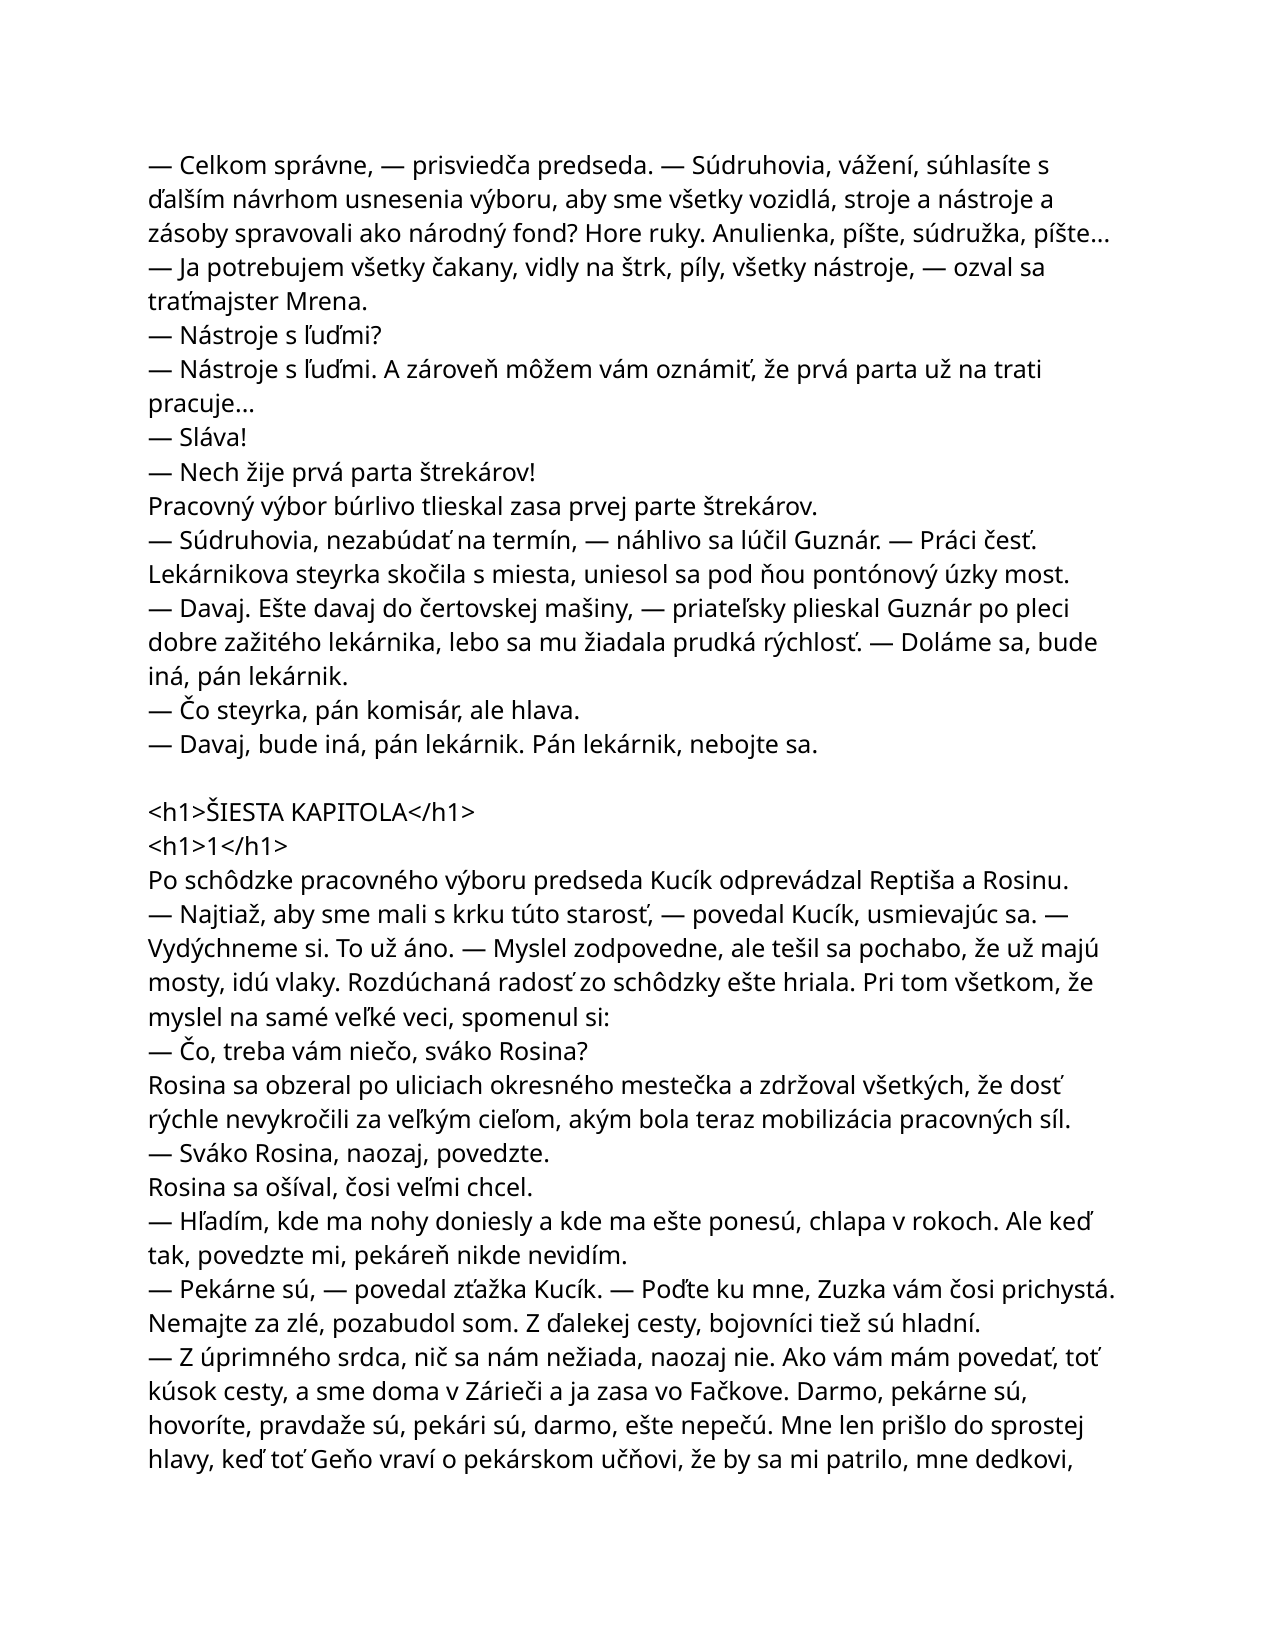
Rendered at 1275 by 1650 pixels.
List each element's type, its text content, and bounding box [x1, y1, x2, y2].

text — Najtiaž, aby sme mali s krku túto starosť, — povedal Kucík, usmievajúc sa. — Vydýchneme si. To už áno. — Myslel zodpovedne, ale tešil sa pochabo, že už majú mosty, idú vlaky. Rozdúchaná radosť zo schôdzky ešte hriala. Pri tom všetkom, že myslel na samé veľké veci, spomenul si: [148, 897, 1127, 1033]
text — Súdruhovia, nezabúdať na termín, — náhlivo sa lúčil Guznár. — Práci česť. [148, 522, 1127, 556]
text — Hľadím, kde ma nohy doniesly a kde ma ešte ponesú, chlapa v rokoch. Ale keď tak, povedzte mi, pekáreň nikde nevidím. [148, 1203, 1127, 1272]
text — Nech žije prvá parta štrekárov! [148, 454, 1127, 488]
text — Čo steyrka, pán komisár, ale hlava. [148, 693, 1127, 727]
text Po schôdzke pracovného výboru predseda Kucík odprevádzal Reptiša a Rosinu. [148, 863, 1127, 897]
text — Ja potrebujem všetky čakany, vidly na štrk, píly, všetky nástroje, — ozval sa traťmajster Mrena. [148, 250, 1127, 318]
text — Nástroje s ľuďmi. A zároveň môžem vám oznámiť, že prvá parta už na trati pracuje... [148, 352, 1127, 420]
text — Z úprimného srdca, nič sa nám nežiada, naozaj nie. Ako vám mám povedať, toť kúsok cesty, a sme doma v Zárieči a ja zasa vo Fačkove. Darmo, pekárne sú, hovoríte, pravdaže sú, pekári sú, darmo, ešte nepečú. Mne len prišlo do sprostej hlavy, keď toť Geňo vraví o pekárskom učňovi, že by sa mi patrilo, mne dedkovi, [148, 1340, 1127, 1476]
text Rosina sa obzeral po uliciach okresného mestečka a zdržoval všetkých, že dosť rýchle nevykročili za veľkým cieľom, akým bola teraz mobilizácia pracovných síl. [148, 1067, 1127, 1135]
text <h1>ŠIESTA KAPITOLA</h1> [148, 795, 1127, 829]
text — Pekárne sú, — povedal zťažka Kucík. — Poďte ku mne, Zuzka vám čosi prichystá. Nemajte za zlé, pozabudol som. Z ďalekej cesty, bojovníci tiež sú hladní. [148, 1272, 1127, 1340]
text — Sláva! [148, 420, 1127, 454]
text — Nástroje s ľuďmi? [148, 318, 1127, 352]
text Rosina sa ošíval, čosi veľmi chcel. [148, 1169, 1127, 1203]
text — Čo, treba vám niečo, sváko Rosina? [148, 1033, 1127, 1067]
text Lekárnikova steyrka skočila s miesta, uniesol sa pod ňou pontónový úzky most. [148, 556, 1127, 590]
text Pracovný výbor búrlivo tlieskal zasa prvej parte štrekárov. [148, 488, 1127, 522]
text — Celkom správne, — prisviedča predseda. — Súdruhovia, vážení, súhlasíte s ďalším návrhom usnesenia výboru, aby sme všetky vozidlá, stroje a nástroje a zásoby spravovali ako národný fond? Hore ruky. Anulienka, píšte, súdružka, píšte... [148, 148, 1127, 250]
text — Davaj. Ešte davaj do čertovskej mašiny, — priateľsky plieskal Guznár po pleci dobre zažitého lekárnika, lebo sa mu žiadala prudká rýchlosť. — Doláme sa, bude iná, pán lekárnik. [148, 590, 1127, 693]
text — Davaj, bude iná, pán lekárnik. Pán lekárnik, nebojte sa. [148, 727, 1127, 761]
text <h1>1</h1> [148, 829, 1127, 863]
text — Sváko Rosina, naozaj, povedzte. [148, 1135, 1127, 1169]
